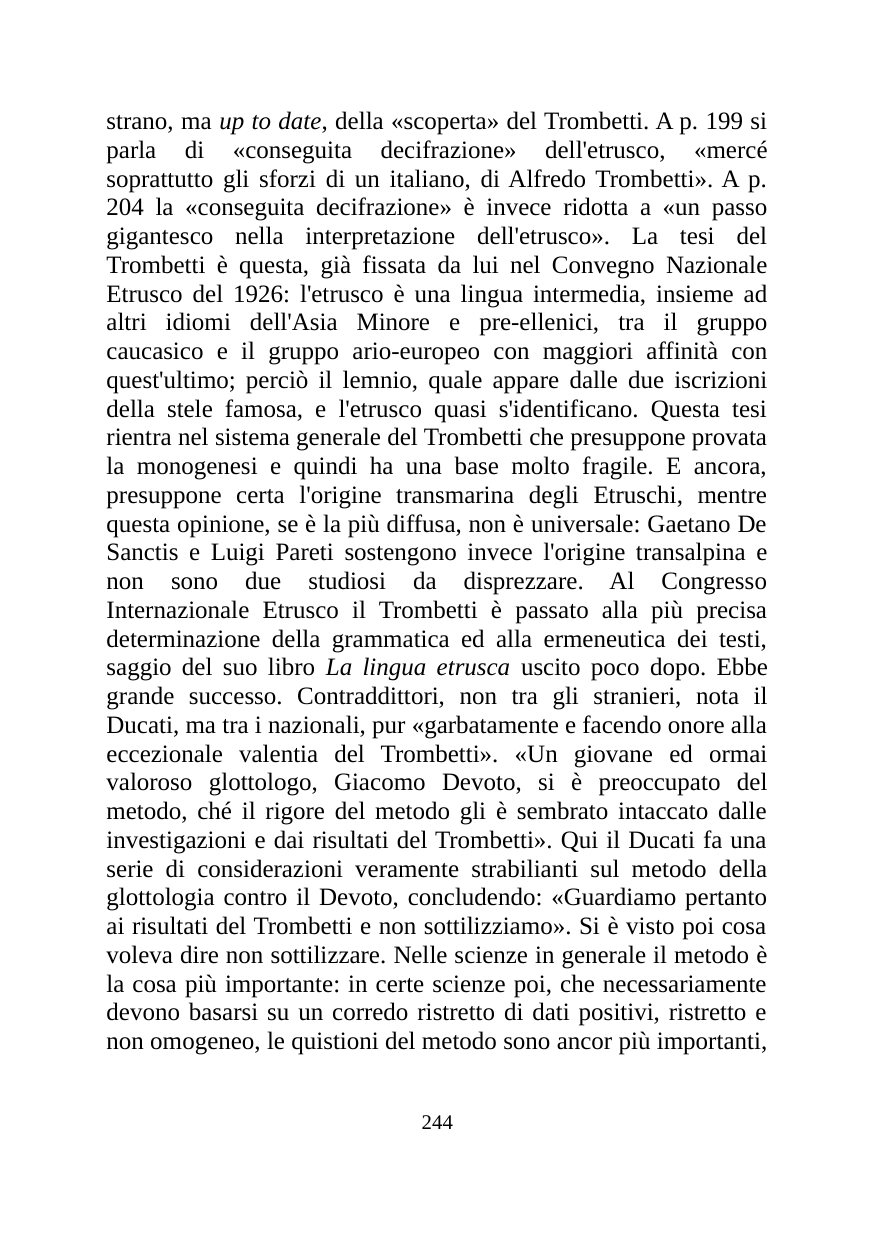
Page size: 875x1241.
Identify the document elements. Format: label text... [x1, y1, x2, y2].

text strano, ma up to date, della «scoperta» del Trombetti. A p. 199 si parla di «conseguita decifrazione» dell'etrusco, «mercé soprattutto gli sforzi di un italiano, di Alfredo Trombetti». A p. 204 la «conseguita decifrazione» è invece ridotta a «un passo gigantesco nella interpretazione dell'etrusco». La tesi del Trombetti è questa, già fissata da lui nel Convegno Nazionale Etrusco del 1926: l'etrusco è una lingua intermedia, insieme ad altri idiomi dell'Asia Minore e pre-ellenici, tra il gruppo caucasico e il gruppo ario-europeo con maggiori affinità con quest'ultimo; perciò il lemnio, quale appare dalle due iscrizioni della stele famosa, e l'etrusco quasi s'identificano. Questa tesi rientra nel sistema generale del Trombetti che presuppone provata la monogenesi e quindi ha una base molto fragile. E ancora, presuppone certa l'origine transmarina degli Etruschi, mentre questa opinione, se è la più diffusa, non è universale: Gaetano De Sanctis e Luigi Pareti sostengono invece l'origine transalpina e non sono due studiosi da disprezzare. Al Congresso Internazionale Etrusco il Trombetti è passato alla più precisa determinazione della grammatica ed alla ermeneutica dei testi, saggio del suo libro La lingua etrusca uscito poco dopo. Ebbe grande successo. Contraddittori, non tra gli stranieri, nota il Ducati, ma tra i nazionali, pur «garbatamente e facendo onore alla eccezionale valentia del Trombetti». «Un giovane ed ormai valoroso glottologo, Giacomo Devoto, si è preoccupato del metodo, ché il rigore del metodo gli è sembrato intaccato dalle investigazioni e dai risultati del Trombetti». Qui il Ducati fa una serie di considerazioni veramente strabilianti sul metodo della glottologia contro il Devoto, concludendo: «Guardiamo pertanto ai risultati del Trombetti e non sottilizziamo». Si è visto poi cosa voleva dire non sottilizzare. Nelle scienze in generale il metodo è la cosa più importante: in certe scienze poi, che necessariamente devono basarsi su un corredo ristretto di dati positivi, ristretto e non omogeneo, le quistioni del metodo sono ancor più importanti, [106, 106, 768, 1055]
